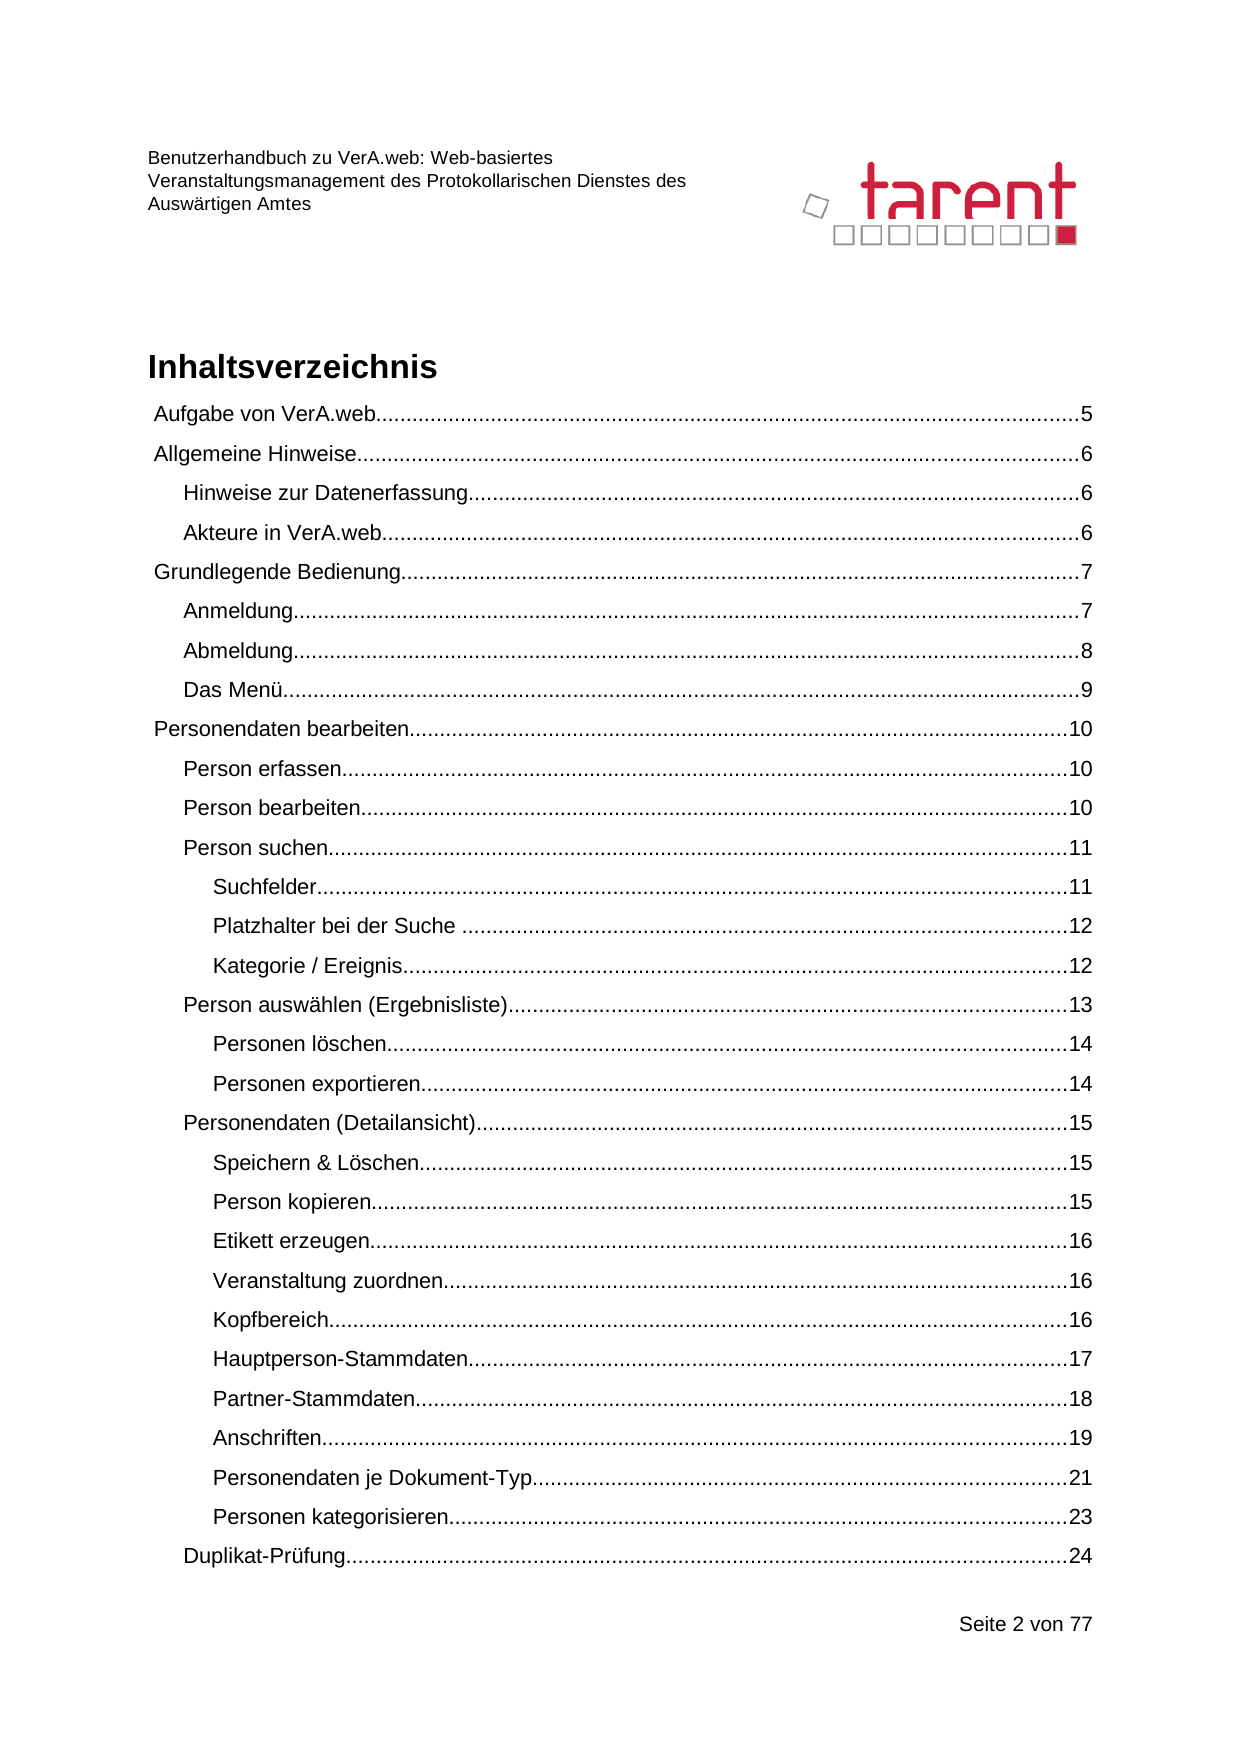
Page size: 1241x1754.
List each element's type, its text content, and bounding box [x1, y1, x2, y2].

text Hinweise zur Datenerfassung 6 [177, 481, 1092, 505]
text Personen kategorisieren 23 [207, 1504, 1092, 1529]
text Person suchen 11 [177, 835, 1092, 859]
text Aufgabe von VerA.web 5 [148, 402, 1092, 426]
text Partner-Stammdaten 18 [207, 1386, 1092, 1411]
text Abmeldung 8 [177, 638, 1092, 663]
text Kategorie / Ereignis 12 [207, 953, 1092, 978]
subtitle Inhaltsverzeichnis [148, 348, 1092, 386]
text Kopfbereich 16 [207, 1307, 1092, 1332]
text Duplikat-Prüfung 24 [177, 1544, 1092, 1568]
text Person auswählen (Ergebnisliste) 13 [177, 992, 1092, 1017]
text Speichern & Löschen 15 [207, 1150, 1092, 1174]
text Anschriften 19 [207, 1426, 1092, 1450]
text Person kopieren 15 [207, 1189, 1092, 1214]
text Akteure in VerA.web 6 [177, 520, 1092, 544]
text Hauptperson-Stammdaten 17 [207, 1347, 1092, 1371]
text Personen exportieren 14 [207, 1071, 1092, 1096]
text Personendaten (Detailansicht) 15 [177, 1111, 1092, 1135]
text Das Menü 9 [177, 677, 1092, 702]
text Grundlegende Bedienung 7 [148, 559, 1092, 584]
text Personendaten bearbeiten 10 [148, 717, 1092, 741]
text Veranstaltung zuordnen 16 [207, 1268, 1092, 1293]
text Etikett erzeugen 16 [207, 1229, 1092, 1253]
text Suchfelder 11 [207, 874, 1092, 899]
text Person erfassen 10 [177, 756, 1092, 781]
text Allgemeine Hinweise 6 [148, 441, 1092, 466]
picture [790, 151, 1091, 255]
text Person bearbeiten 10 [177, 796, 1092, 820]
text Personendaten je Dokument-Typ 21 [207, 1465, 1092, 1489]
text Anmeldung 7 [177, 599, 1092, 623]
text Platzhalter bei der Suche 12 [207, 914, 1092, 938]
text Personen löschen 14 [207, 1032, 1092, 1056]
